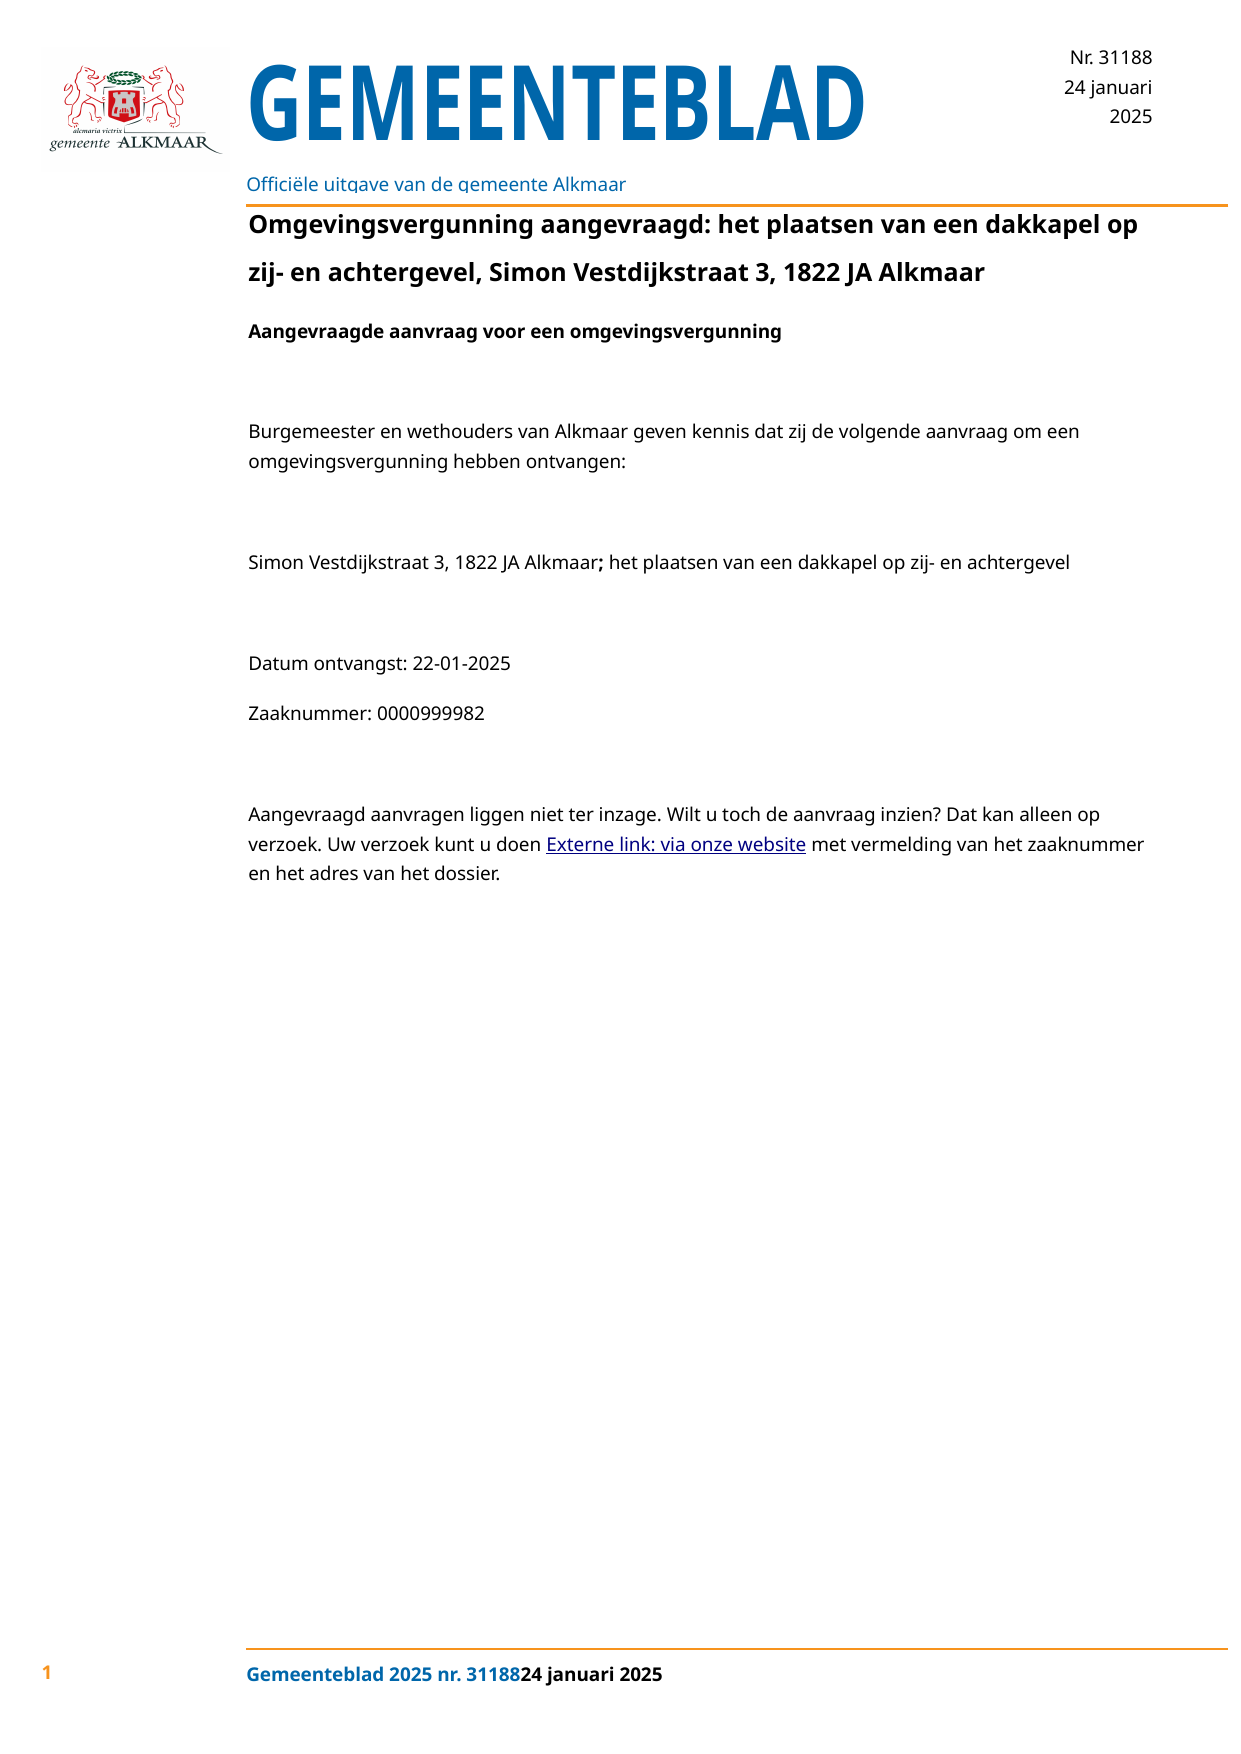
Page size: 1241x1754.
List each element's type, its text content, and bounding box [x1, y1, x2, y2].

text Simon Vestdijkstraat 3, 1822 JA Alkmaar; het plaatsen van een dakkapel op zij- en achtergevel [248, 549, 1152, 575]
text Omgevingsvergunning aangevraagd: het plaatsen van een dakkapel op zij- en achtergevel, Simon Vestdijkstraat 3, 1822 JA Alkmaar [248, 207, 1152, 288]
text Zaaknummer: 0000999982 [248, 700, 1152, 726]
text Aangevraagde aanvraag voor een omgevingsvergunning [248, 318, 1152, 344]
text Aangevraagd aanvragen liggen niet ter inzage. Wilt u toch de aanvraag inzien? Dat kan alleen op verzoek. Uw verzoek kunt u doen Externe link: via onze website met vermelding van het zaaknummer en het adres van het dossier. [248, 801, 1152, 886]
picture [41, 47, 231, 172]
text Burgemeester en wethouders van Alkmaar geven kennis dat zij de volgende aanvraag om een omgevingsvergunning hebben ontvangen: [248, 419, 1152, 474]
text Datum ontvangst: 22-01-2025 [248, 650, 1152, 676]
